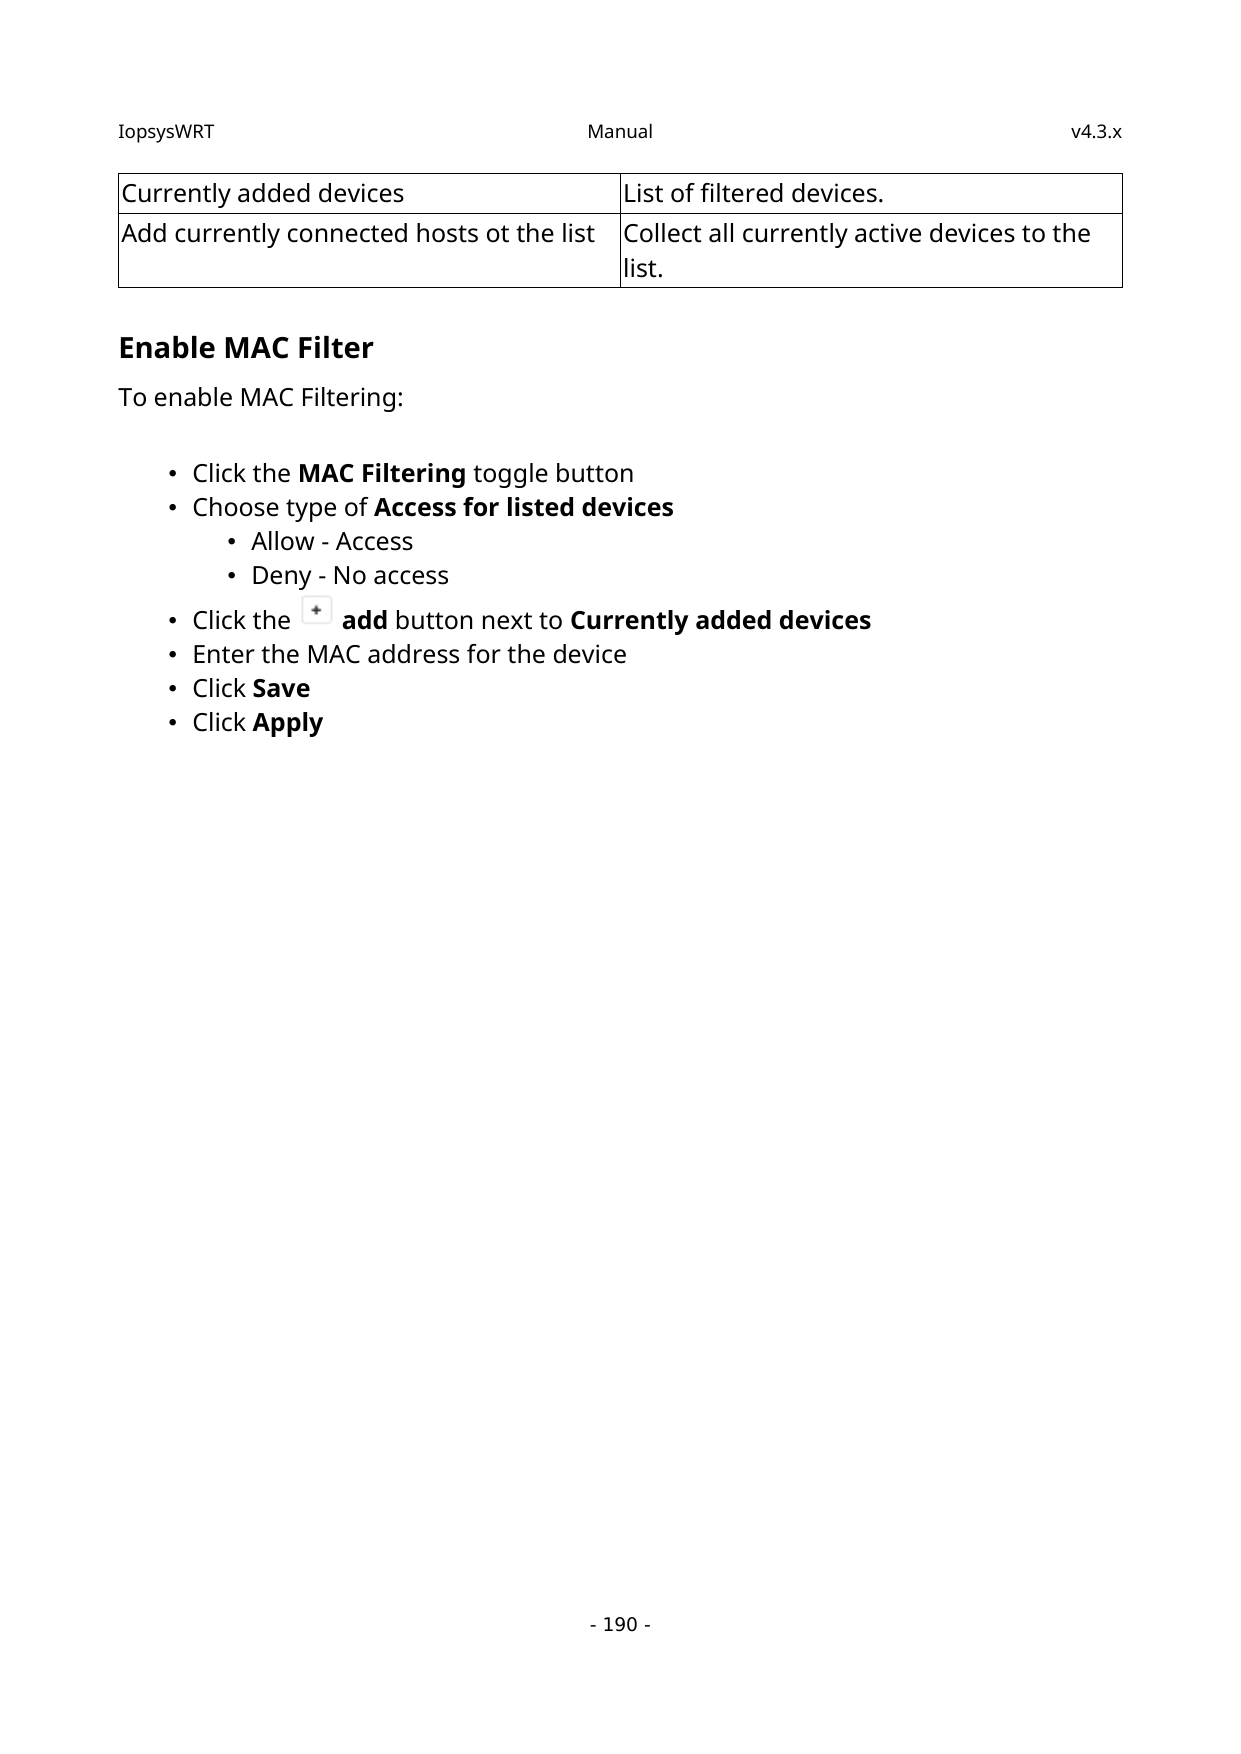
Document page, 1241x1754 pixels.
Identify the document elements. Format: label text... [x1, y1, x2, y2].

table_cell Currently added devices [119, 174, 620, 213]
list Enter the MAC address for the device [177, 636, 1122, 670]
list Allow - Access [236, 523, 1122, 557]
subtitle Enable MAC Filter [118, 327, 1122, 367]
list Click the add button next to Currently added devices [177, 603, 1122, 636]
table_cell List of filtered devices. [621, 174, 1122, 213]
table_cell Collect all currently active devices to the list. [621, 214, 1122, 287]
table_cell Add currently connected hosts ot the list [119, 214, 620, 287]
list Click Apply [177, 704, 1122, 738]
picture [297, 591, 336, 629]
list Click the MAC Filtering toggle button [177, 455, 1122, 489]
list Click Save [177, 670, 1122, 704]
list Choose type of Access for listed devices [177, 489, 1122, 523]
text To enable MAC Filtering: [118, 379, 1122, 413]
list Deny - No access [236, 557, 1122, 592]
